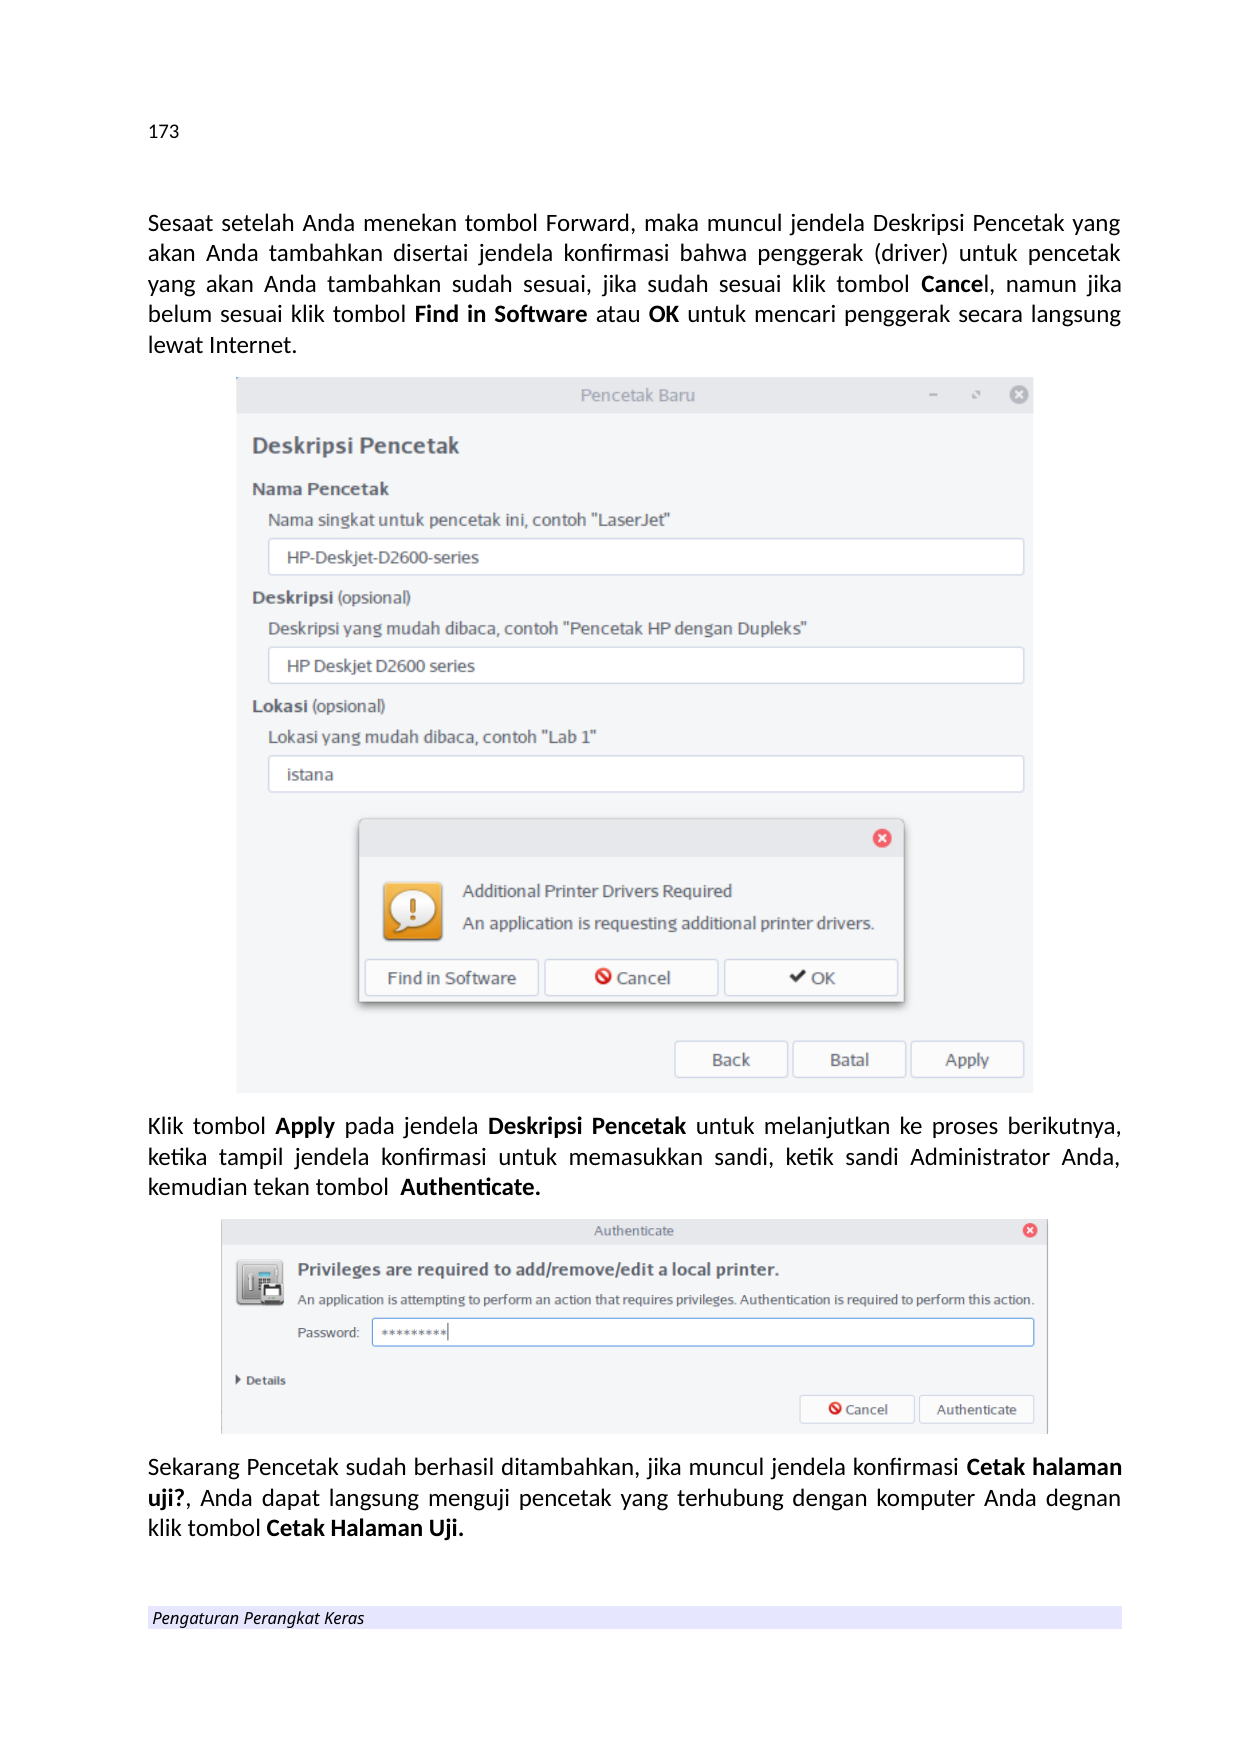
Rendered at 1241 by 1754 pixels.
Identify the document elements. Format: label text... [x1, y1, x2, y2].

picture [221, 1219, 1049, 1434]
text Sekarang Pencetak sudah berhasil ditambahkan, jika muncul jendela konfirmasi Cetak halaman uji?, Anda dapat langsung menguji pencetak yang terhubung dengan komputer Anda degnan klik tombol Cetak Halaman Uji. [148, 1434, 1122, 1543]
picture [236, 377, 1034, 1093]
text Sesaat setelah Anda menekan tombol Forward, maka muncul jendela Deskripsi Pencetak yang akan Anda tambahkan disertai jendela konfirmasi bahwa penggerak (driver) untuk pencetak yang akan Anda tambahkan sudah sesuai, jika sudah sesuai klik tombol Cancel, namun jika belum sesuai klik tombol Find in Software atau OK untuk mencari penggerak secara langsung lewat Internet. [148, 207, 1122, 359]
text Klik tombol Apply pada jendela Deskripsi Pencetak untuk melanjutkan ke proses berikutnya, ketika tampil jendela konfirmasi untuk memasukkan sandi, ketik sandi Administrator Anda, kemudian tekan tombol Authenticate. [148, 1093, 1122, 1202]
